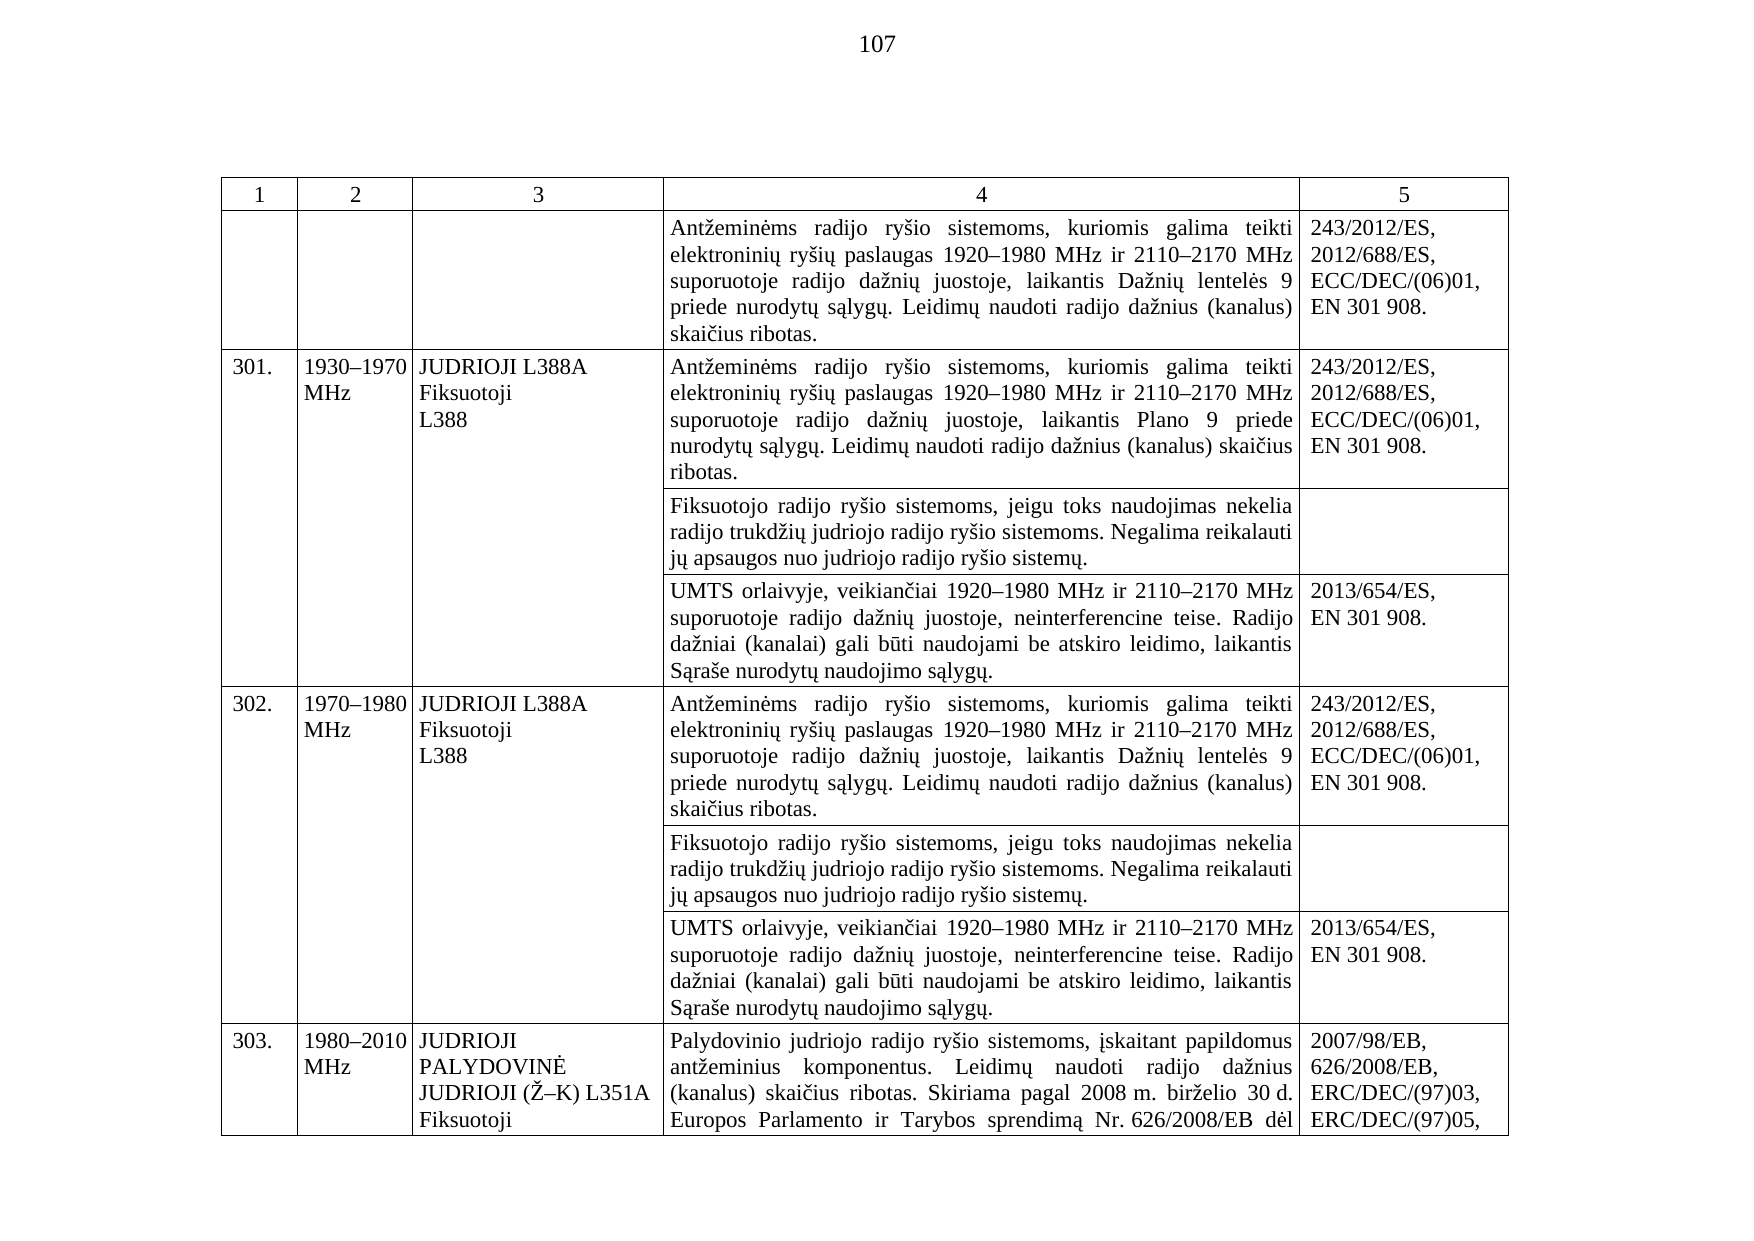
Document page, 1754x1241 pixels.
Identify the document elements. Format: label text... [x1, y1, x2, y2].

table_cell [222, 211, 297, 349]
table_header 4 [664, 178, 1299, 210]
table_cell 243/2012/ES, 2012/688/ES, ECC/DEC/(06)01, EN 301 908. [1300, 211, 1508, 349]
table_cell Palydovinio judriojo radijo ryšio sistemoms, įskaitant papildomus antžeminius komponentus. Leidimų naudoti radijo dažnius (kanalus) skaičius ribotas. Skiriama pagal 2008 m. birželio 30 d. Europos Parlamento ir Tarybos sprendimą Nr. 626/2008/EB dėl [664, 1024, 1299, 1135]
table_cell Antžeminėms radijo ryšio sistemoms, kuriomis galima teikti elektroninių ryšių paslaugas 1920–1980 MHz ir 2110–2170 MHz suporuotoje radijo dažnių juostoje, laikantis Dažnių lentelės 9 priede nurodytų sąlygų. Leidimų naudoti radijo dažnius (kanalus) skaičius ribotas. [664, 687, 1299, 824]
table_cell [298, 211, 412, 349]
table_header 3 [413, 178, 663, 210]
table_cell 1980–2010 MHz [298, 1024, 412, 1135]
table_header 5 [1300, 178, 1508, 210]
table_cell 302. [222, 687, 297, 1023]
table_cell 2007/98/EB, 626/2008/EB, ERC/DEC/(97)03, ERC/DEC/(97)05, [1300, 1024, 1508, 1135]
table_header 1 [222, 178, 297, 210]
table_cell [413, 211, 663, 349]
table_cell 243/2012/ES, 2012/688/ES, ECC/DEC/(06)01, EN 301 908. [1300, 687, 1508, 824]
table_cell JUDRIOJI L388A Fiksuotoji L388 [413, 687, 663, 1023]
table_cell 2013/654/ES, EN 301 908. [1300, 912, 1508, 1023]
table_cell JUDRIOJI L388A Fiksuotoji L388 [413, 350, 663, 686]
table_cell [1300, 826, 1508, 911]
table_cell 301. [222, 350, 297, 686]
table_cell Fiksuotojo radijo ryšio sistemoms, jeigu toks naudojimas nekelia radijo trukdžių judriojo radijo ryšio sistemoms. Negalima reikalauti jų apsaugos nuo judriojo radijo ryšio sistemų. [664, 489, 1299, 574]
table_cell [1300, 489, 1508, 574]
table_cell UMTS orlaivyje, veikiančiai 1920–1980 MHz ir 2110–2170 MHz suporuotoje radijo dažnių juostoje, neinterferencine teise. Radijo dažniai (kanalai) gali būti naudojami be atskiro leidimo, laikantis Sąraše nurodytų naudojimo sąlygų. [664, 575, 1299, 686]
table_header 2 [298, 178, 412, 210]
table_cell Fiksuotojo radijo ryšio sistemoms, jeigu toks naudojimas nekelia radijo trukdžių judriojo radijo ryšio sistemoms. Negalima reikalauti jų apsaugos nuo judriojo radijo ryšio sistemų. [664, 826, 1299, 911]
table_cell 1930–1970 MHz [298, 350, 412, 686]
table_cell JUDRIOJI PALYDOVINĖ JUDRIOJI (Ž–K) L351A Fiksuotoji [413, 1024, 663, 1135]
table_cell Antžeminėms radijo ryšio sistemoms, kuriomis galima teikti elektroninių ryšių paslaugas 1920–1980 MHz ir 2110–2170 MHz suporuotoje radijo dažnių juostoje, laikantis Dažnių lentelės 9 priede nurodytų sąlygų. Leidimų naudoti radijo dažnius (kanalus) skaičius ribotas. [664, 211, 1299, 349]
table_cell 1970–1980 MHz [298, 687, 412, 1023]
table_cell 2013/654/ES, EN 301 908. [1300, 575, 1508, 686]
table_cell UMTS orlaivyje, veikiančiai 1920–1980 MHz ir 2110–2170 MHz suporuotoje radijo dažnių juostoje, neinterferencine teise. Radijo dažniai (kanalai) gali būti naudojami be atskiro leidimo, laikantis Sąraše nurodytų naudojimo sąlygų. [664, 912, 1299, 1023]
table_cell 303. [222, 1024, 297, 1135]
table_cell 243/2012/ES, 2012/688/ES, ECC/DEC/(06)01, EN 301 908. [1300, 350, 1508, 488]
table_cell Antžeminėms radijo ryšio sistemoms, kuriomis galima teikti elektroninių ryšių paslaugas 1920–1980 MHz ir 2110–2170 MHz suporuotoje radijo dažnių juostoje, laikantis Plano 9 priede nurodytų sąlygų. Leidimų naudoti radijo dažnius (kanalus) skaičius ribotas. [664, 350, 1299, 488]
